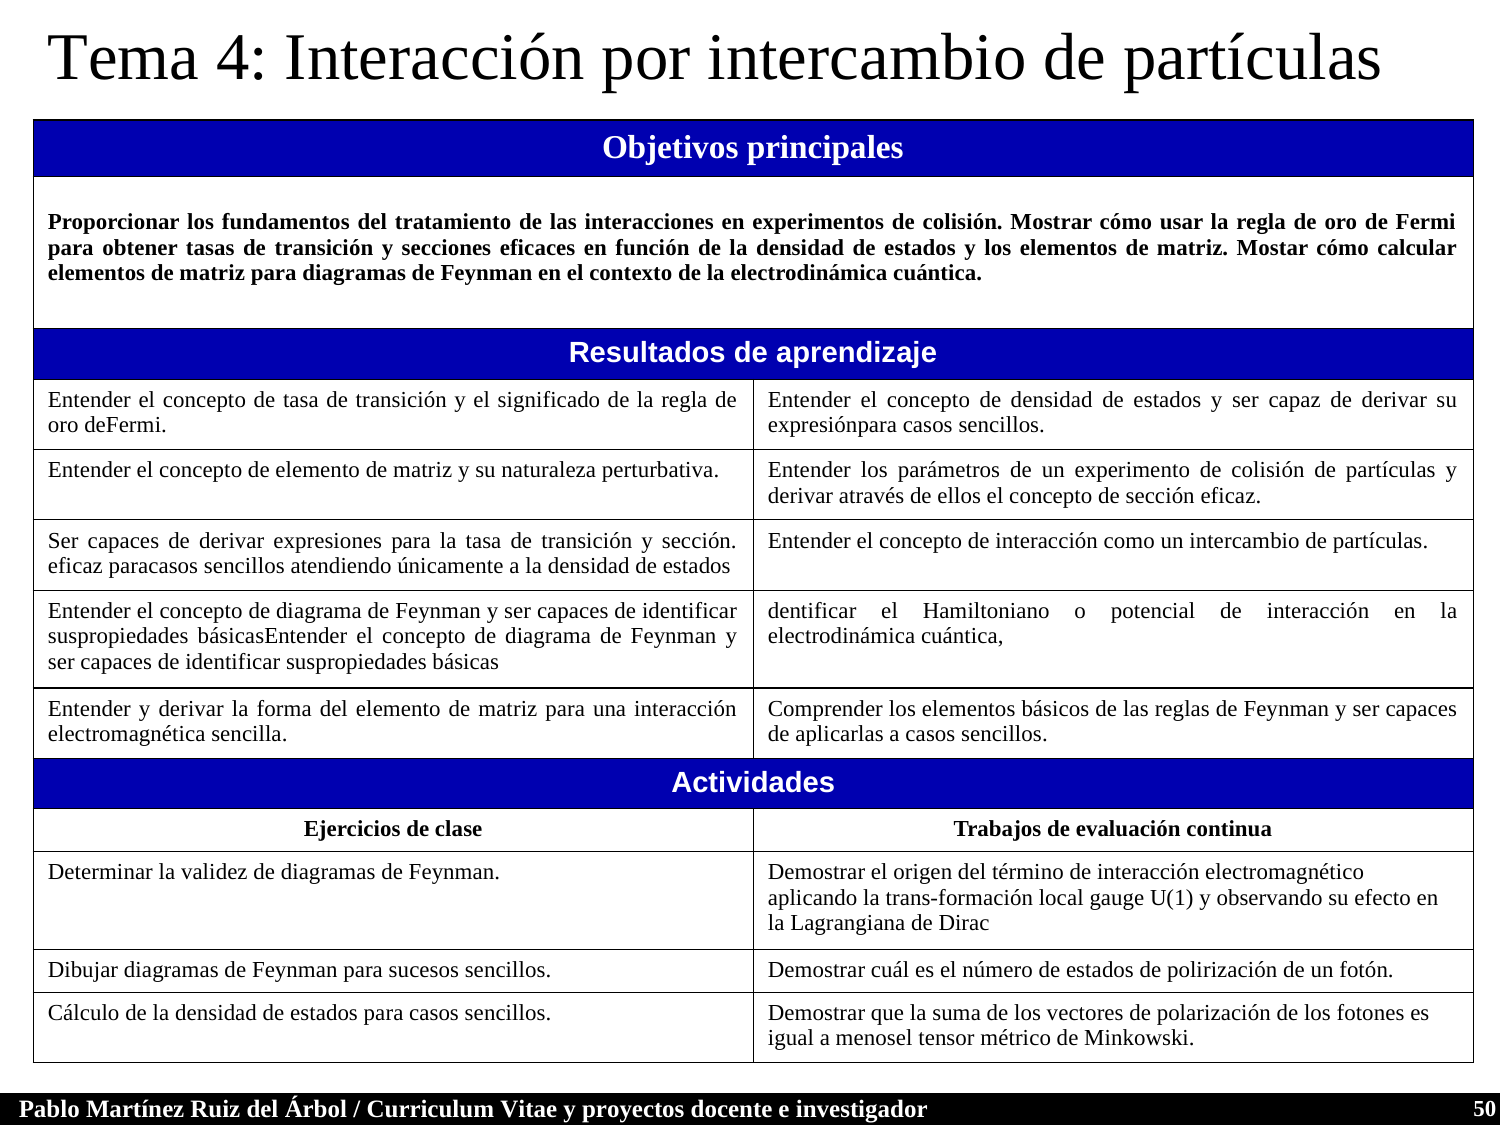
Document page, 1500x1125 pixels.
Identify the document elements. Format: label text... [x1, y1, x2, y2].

table_cell Entender el concepto de elemento de matriz y su naturaleza perturbativa. [34, 450, 753, 519]
table_cell Entender los parámetros de un experimento de colisión de partículas y derivar através de ellos el concepto de sección eficaz. [754, 450, 1473, 519]
table_cell Entender el concepto de diagrama de Feynman y ser capaces de identificar suspropiedades básicasEntender el concepto de diagrama de Feynman y ser capaces de identificar suspropiedades básicas [34, 591, 753, 687]
table_cell Actividades [34, 759, 1473, 808]
table_cell Resultados de aprendizaje [34, 329, 1473, 379]
table_cell Entender el concepto de interacción como un intercambio de partículas. [754, 520, 1473, 590]
table_cell Demostrar el origen del término de interacción electromagnético aplicando la trans-formación local gauge U(1) y observando su efecto en la Lagrangiana de Dirac [754, 852, 1473, 949]
table_header Objetivos principales [34, 121, 1473, 176]
table_cell Cálculo de la densidad de estados para casos sencillos. [34, 993, 753, 1062]
table_cell Comprender los elementos básicos de las reglas de Feynman y ser capaces de aplicarlas a casos sencillos. [754, 689, 1473, 758]
table_cell Demostrar que la suma de los vectores de polarización de los fotones es igual a menosel tensor métrico de Minkowski. [754, 993, 1473, 1062]
table_cell Ejercicios de clase [34, 809, 753, 851]
table_cell Dibujar diagramas de Feynman para sucesos sencillos. [34, 950, 753, 992]
table_cell dentificar el Hamiltoniano o potencial de interacción en la electrodinámica cuántica, [754, 591, 1473, 687]
table_cell Determinar la validez de diagramas de Feynman. [34, 852, 753, 949]
text_box Tema 4: Interacción por intercambio de partículas [0, 3, 1441, 111]
table_cell Demostrar cuál es el número de estados de polirización de un fotón. [754, 950, 1473, 992]
table_cell Entender el concepto de tasa de transición y el significado de la regla de oro deFermi. [34, 380, 753, 449]
table_cell Trabajos de evaluación continua [754, 809, 1473, 851]
table_cell Entender y derivar la forma del elemento de matriz para una interacción electromagnética sencilla. [34, 689, 753, 758]
table_cell Entender el concepto de densidad de estados y ser capaz de derivar su expresiónpara casos sencillos. [754, 380, 1473, 449]
table_cell Ser capaces de derivar expresiones para la tasa de transición y sección. eficaz paracasos sencillos atendiendo únicamente a la densidad de estados [34, 520, 753, 590]
table_cell Proporcionar los fundamentos del tratamiento de las interacciones en experimentos de colisión. Mostrar cómo usar la regla de oro de Fermi para obtener tasas de transición y secciones eficaces en función de la densidad de estados y los elementos de matriz. Mostar cómo calcular elementos de matriz para diagramas de Feynman en el contexto de la electrodinámica cuántica. [34, 177, 1473, 328]
